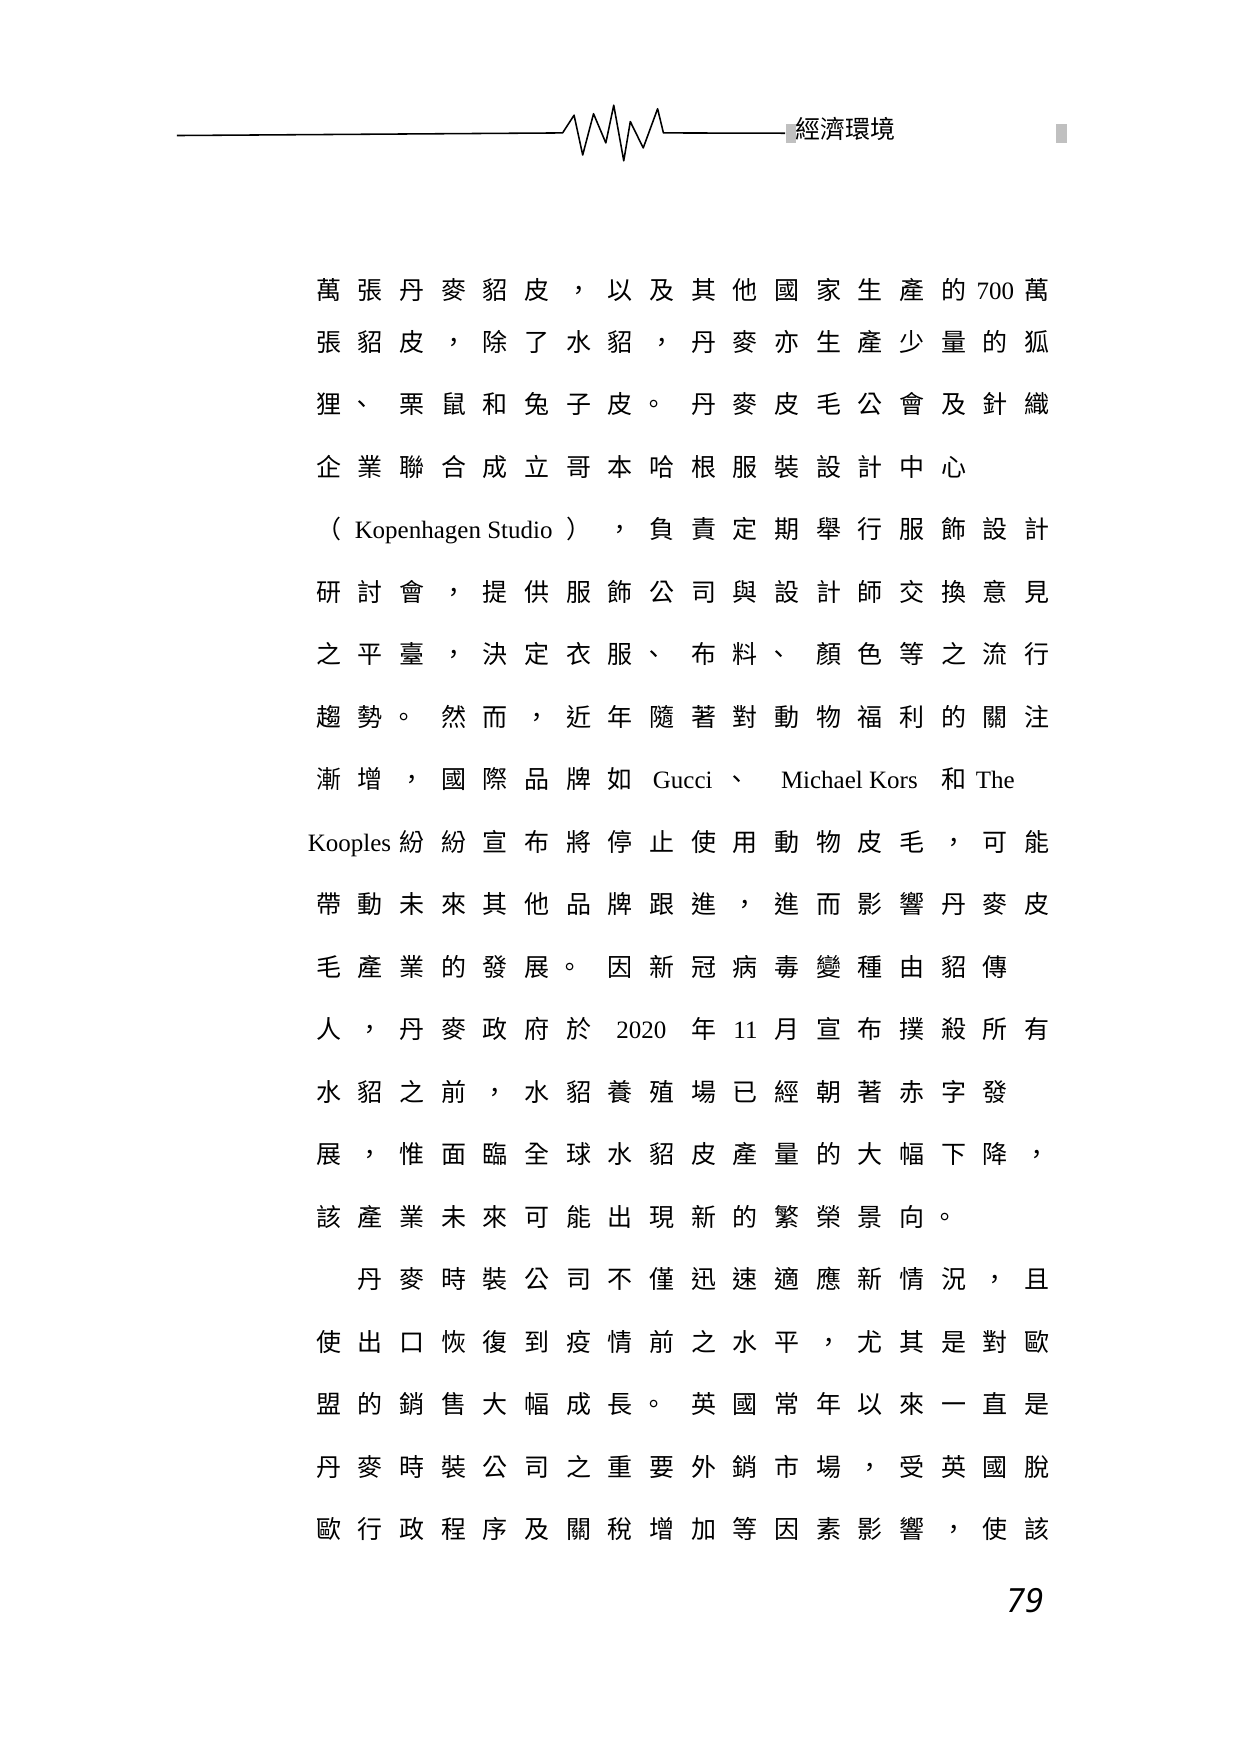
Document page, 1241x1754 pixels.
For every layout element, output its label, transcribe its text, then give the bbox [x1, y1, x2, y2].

text 丹麥時裝公司不僅迅速適應新情況，且使出口恢復到疫情前之水平，尤其是對歐盟的銷售大幅成長。英國常年以來一直是丹麥時裝公司之重要外銷市場，受英國脫歐行政程序及關稅增加等因素影響，使該 [281, 1236, 1058, 1549]
text 萬張丹麥貂皮，以及其他國家生產的700萬張貂皮，除了水貂，丹麥亦生產少量的狐狸、栗鼠和兔子皮。丹麥皮毛公會及針織企業聯合成立哥本哈根服裝設計中心（Kopenhagen Studio），負責定期舉行服飾設計研討會，提供服飾公司與設計師交換意見之平臺，決定衣服、布料、顏色等之流行趨勢。然而，近年隨著對動物福利的關注漸增，國際品牌如Gucci、Michael Kors和The Kooples紛紛宣布將停止使用動物皮毛，可能帶動未來其他品牌跟進，進而影響丹麥皮毛產業的發展。因新冠病毒變種由貂傳人，丹麥政府於2020年11月宣布撲殺所有水貂之前，水貂養殖場已經朝著赤字發展，惟面臨全球水貂皮產量的大幅下降，該產業未來可能出現新的繁榮景向。 [281, 236, 1058, 1236]
